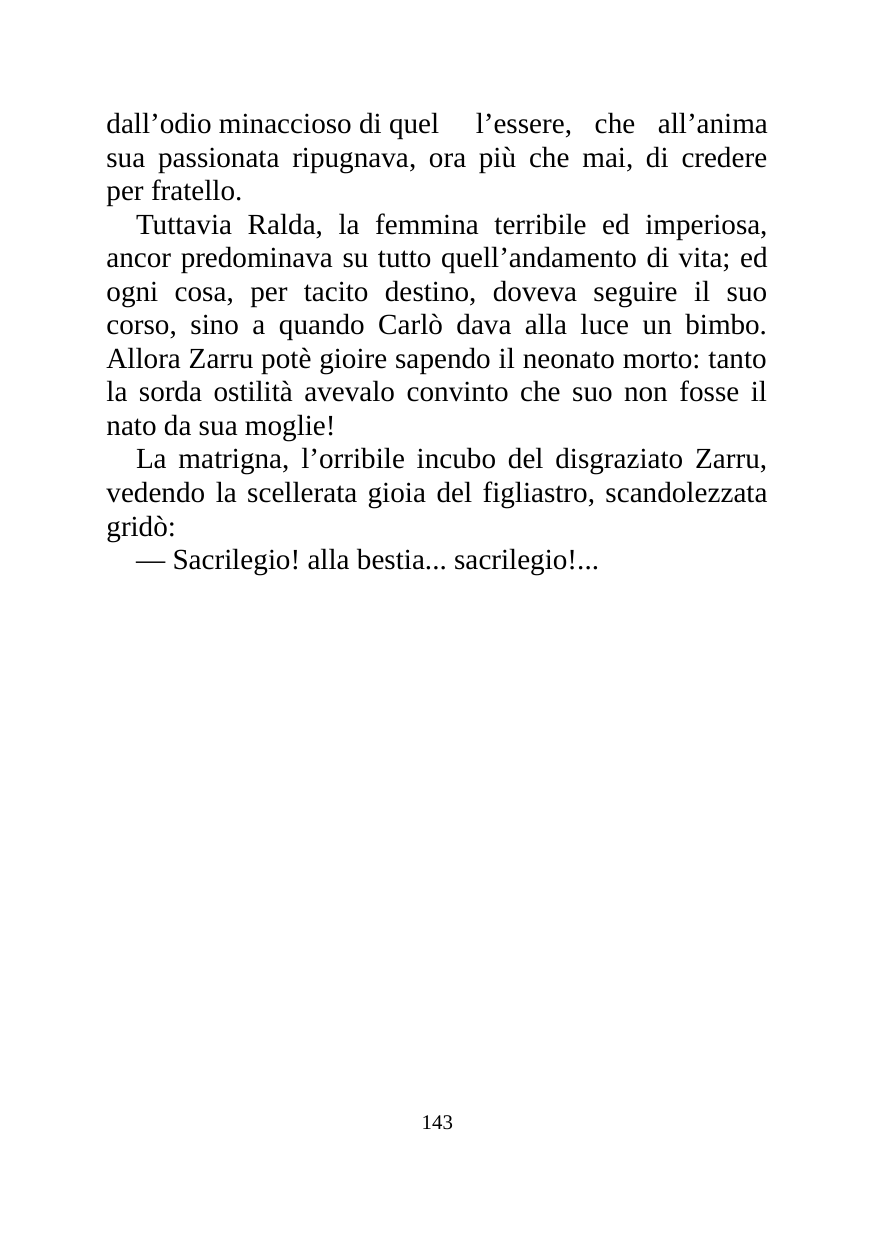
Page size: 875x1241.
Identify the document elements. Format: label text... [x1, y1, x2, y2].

text — Sacrilegio! alla bestia... sacrilegio!... [106, 542, 768, 576]
text dall’odio minaccioso di quel l’essere, che all’anima sua passionata ripugnava, ora più che mai, di credere per fratello. [106, 106, 768, 207]
text Tuttavia Ralda, la femmina terribile ed imperiosa, ancor predominava su tutto quell’andamento di vita; ed ogni cosa, per tacito destino, doveva seguire il suo corso, sino a quando Carlò dava alla luce un bimbo. Allora Zarru potè gioire sapendo il neonato morto: tanto la sorda ostilità avevalo convinto che suo non fosse il nato da sua moglie! [106, 207, 768, 442]
text La matrigna, l’orribile incubo del disgraziato Zarru, vedendo la scellerata gioia del figliastro, scandolezzata gridò: [106, 442, 768, 542]
